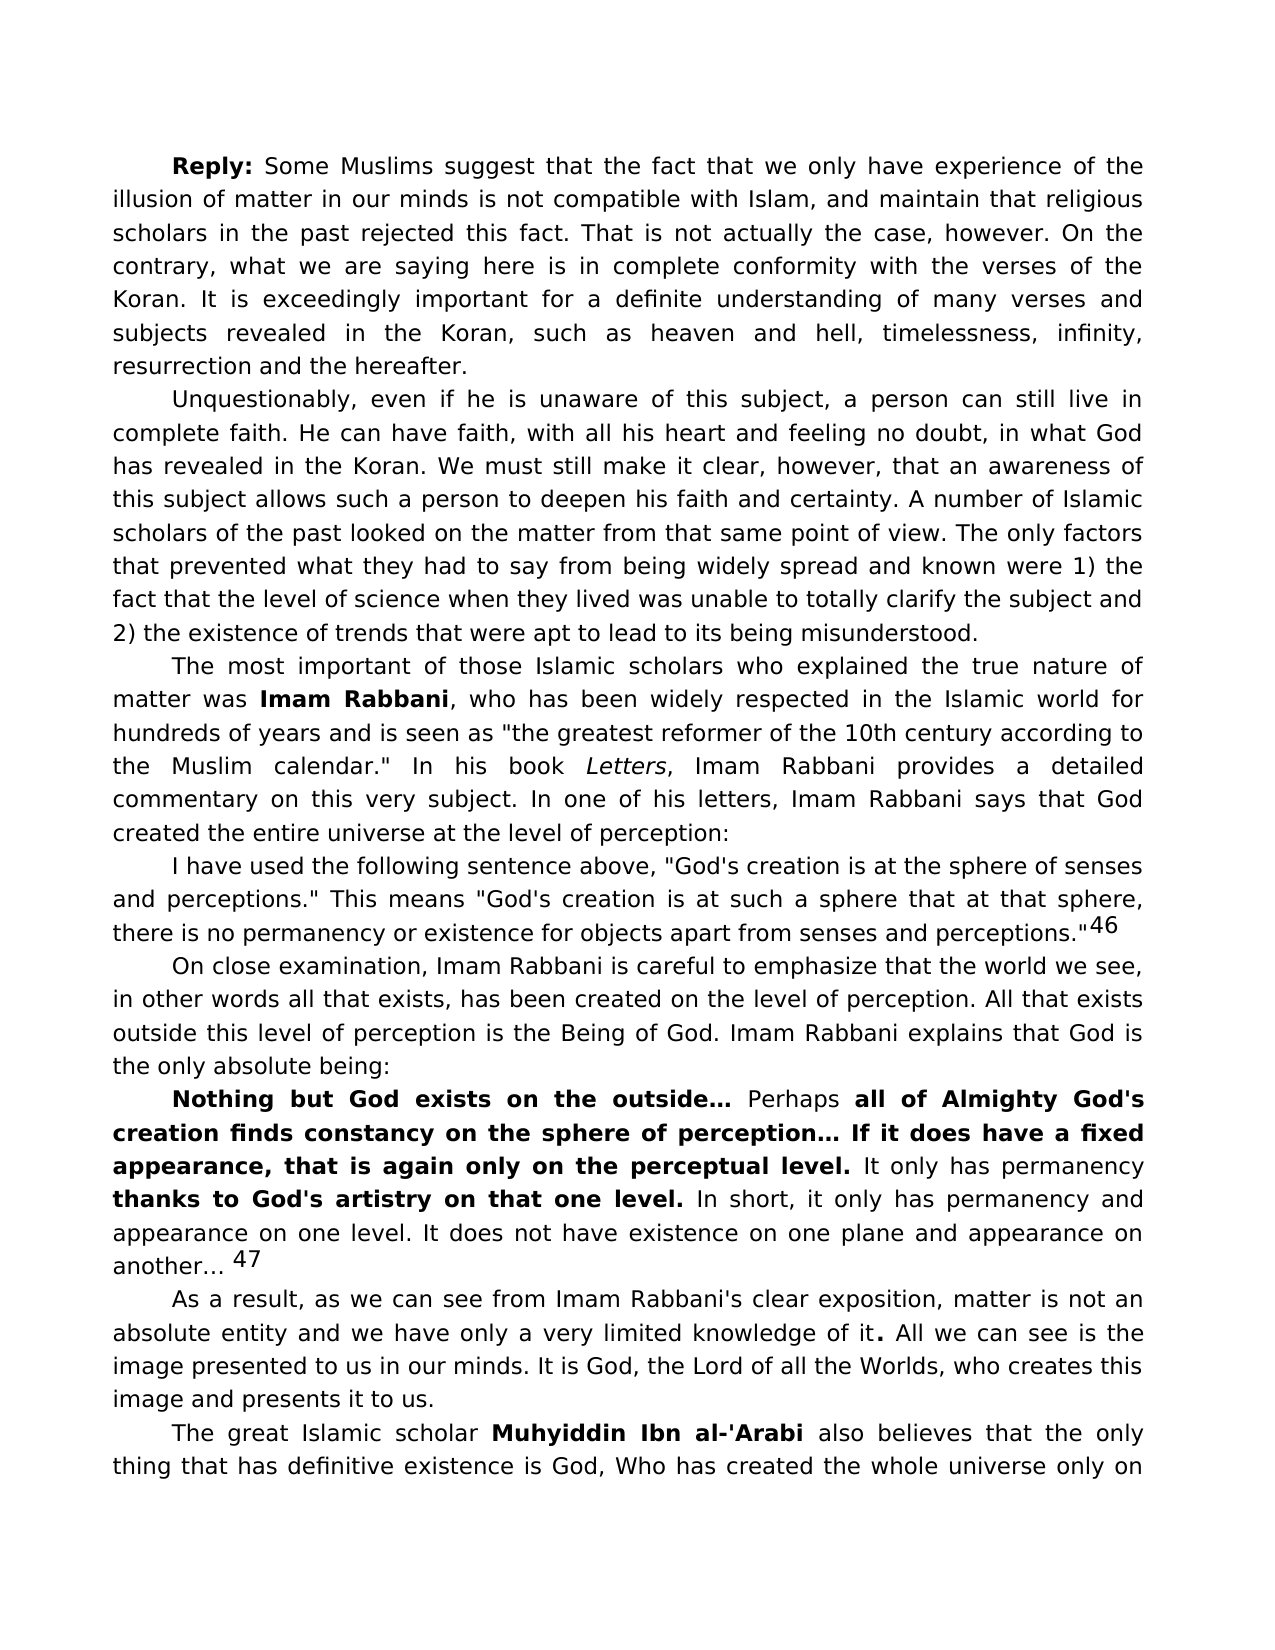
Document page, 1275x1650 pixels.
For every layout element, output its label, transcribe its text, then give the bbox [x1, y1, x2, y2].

text Nothing but God exists on the outside… Perhaps all of Almighty God's creation finds constancy on the sphere of perception… If it does have a fixed appearance, that is again only on the perceptual level. It only has permanency thanks to God's artistry on that one level. In short, it only has permanency and appearance on one level. It does not have existence on one plane and appearance on another… 47 [112, 1081, 1145, 1281]
text On close examination, Imam Rabbani is careful to emphasize that the world we see, in other words all that exists, has been created on the level of perception. All that exists outside this level of perception is the Being of God. Imam Rabbani explains that God is the only absolute being: [112, 948, 1145, 1081]
text The most important of those Islamic scholars who explained the true nature of matter was Imam Rabbani, who has been widely respected in the Islamic world for hundreds of years and is seen as "the greatest reformer of the 10th century according to the Muslim calendar." In his book Letters, Imam Rabbani provides a detailed commentary on this very subject. In one of his letters, Imam Rabbani says that God created the entire universe at the level of perception: [112, 648, 1145, 848]
text Reply: Some Muslims suggest that the fact that we only have experience of the illusion of matter in our minds is not compatible with Islam, and maintain that religious scholars in the past rejected this fact. That is not actually the case, however. On the contrary, what we are saying here is in complete conformity with the verses of the Koran. It is exceedingly important for a definite understanding of many verses and subjects revealed in the Koran, such as heaven and hell, timelessness, infinity, resurrection and the hereafter. [112, 148, 1145, 381]
text I have used the following sentence above, "God's creation is at the sphere of senses and perceptions." This means "God's creation is at such a sphere that at that sphere, there is no permanency or existence for objects apart from senses and perceptions."46 [112, 848, 1145, 948]
text Unquestionably, even if he is unaware of this subject, a person can still live in complete faith. He can have faith, with all his heart and feeling no doubt, in what God has revealed in the Koran. We must still make it clear, however, that an awareness of this subject allows such a person to deepen his faith and certainty. A number of Islamic scholars of the past looked on the matter from that same point of view. The only factors that prevented what they had to say from being widely spread and known were 1) the fact that the level of science when they lived was unable to totally clarify the subject and 2) the existence of trends that were apt to lead to its being misunderstood. [112, 381, 1145, 648]
text As a result, as we can see from Imam Rabbani's clear exposition, matter is not an absolute entity and we have only a very limited knowledge of it. All we can see is the image presented to us in our minds. It is God, the Lord of all the Worlds, who creates this image and presents it to us. [112, 1281, 1145, 1414]
text The great Islamic scholar Muhyiddin Ibn al-'Arabi also believes that the only thing that has definitive existence is God, Who has created the whole universe only on [112, 1414, 1145, 1481]
